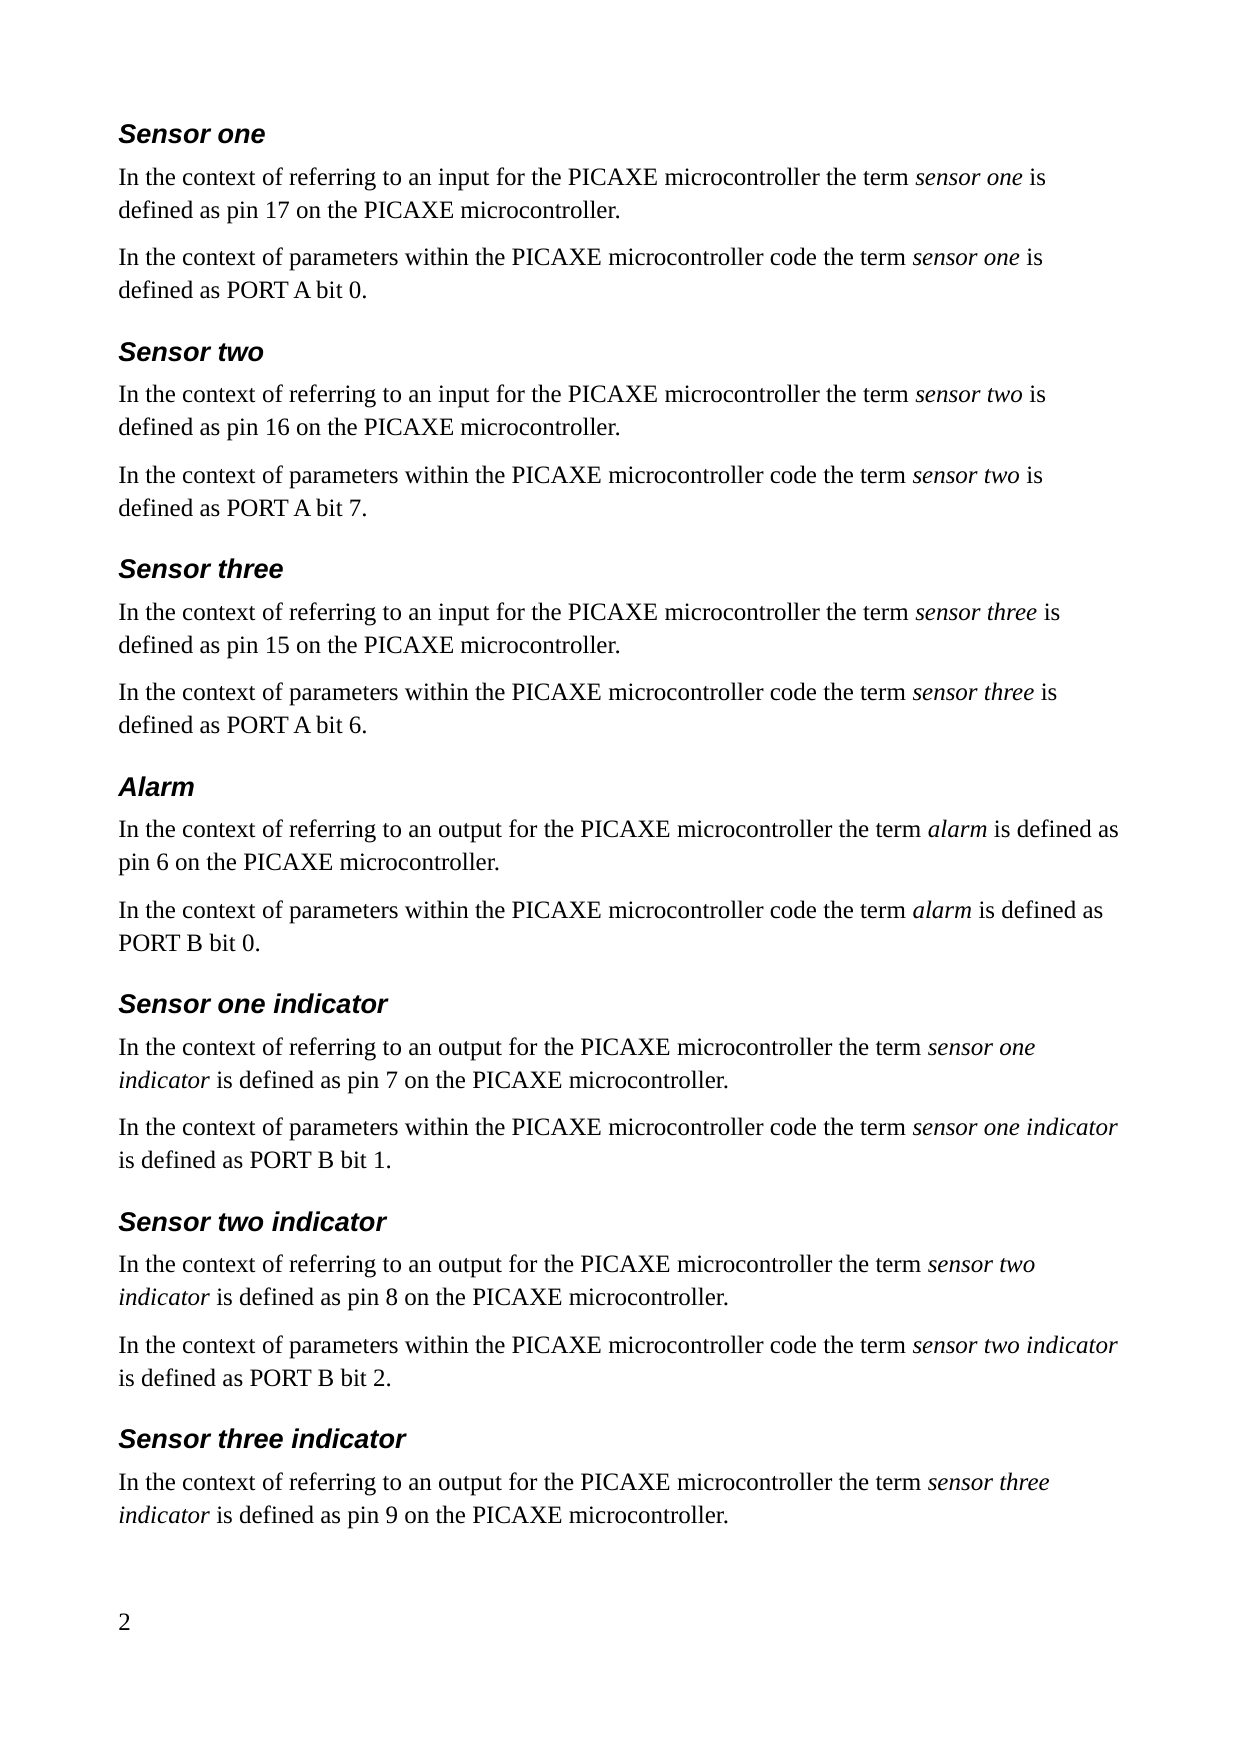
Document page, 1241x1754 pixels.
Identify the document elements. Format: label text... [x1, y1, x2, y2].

text In the context of referring to an output for the PICAXE microcontroller the term sensor one indicator is defined as pin 7 on the PICAXE microcontroller. [118, 1032, 1122, 1094]
text In the context of parameters within the PICAXE microcontroller code the term sensor one is defined as PORT A bit 0. [118, 242, 1122, 304]
text In the context of parameters within the PICAXE microcontroller code the term sensor one indicator is defined as PORT B bit 1. [118, 1112, 1122, 1174]
text In the context of parameters within the PICAXE microcontroller code the term sensor two is defined as PORT A bit 7. [118, 460, 1122, 522]
subtitle Sensor two [118, 336, 1122, 367]
text In the context of referring to an input for the PICAXE microcontroller the term sensor two is defined as pin 16 on the PICAXE microcontroller. [118, 379, 1122, 441]
text In the context of parameters within the PICAXE microcontroller code the term sensor three is defined as PORT A bit 6. [118, 677, 1122, 739]
text In the context of referring to an input for the PICAXE microcontroller the term sensor three is defined as pin 15 on the PICAXE microcontroller. [118, 597, 1122, 659]
subtitle Sensor one [118, 118, 1122, 149]
text In the context of referring to an output for the PICAXE microcontroller the term alarm is defined as pin 6 on the PICAXE microcontroller. [118, 814, 1122, 876]
text In the context of parameters within the PICAXE microcontroller code the term alarm is defined as PORT B bit 0. [118, 895, 1122, 957]
subtitle Sensor one indicator [118, 988, 1122, 1019]
text In the context of referring to an output for the PICAXE microcontroller the term sensor three indicator is defined as pin 9 on the PICAXE microcontroller. [118, 1467, 1122, 1529]
subtitle Alarm [118, 771, 1122, 802]
subtitle Sensor three indicator [118, 1423, 1122, 1454]
subtitle Sensor two indicator [118, 1206, 1122, 1237]
text In the context of referring to an output for the PICAXE microcontroller the term sensor two indicator is defined as pin 8 on the PICAXE microcontroller. [118, 1249, 1122, 1311]
text In the context of parameters within the PICAXE microcontroller code the term sensor two indicator is defined as PORT B bit 2. [118, 1330, 1122, 1392]
text In the context of referring to an input for the PICAXE microcontroller the term sensor one is defined as pin 17 on the PICAXE microcontroller. [118, 162, 1122, 224]
subtitle Sensor three [118, 553, 1122, 584]
